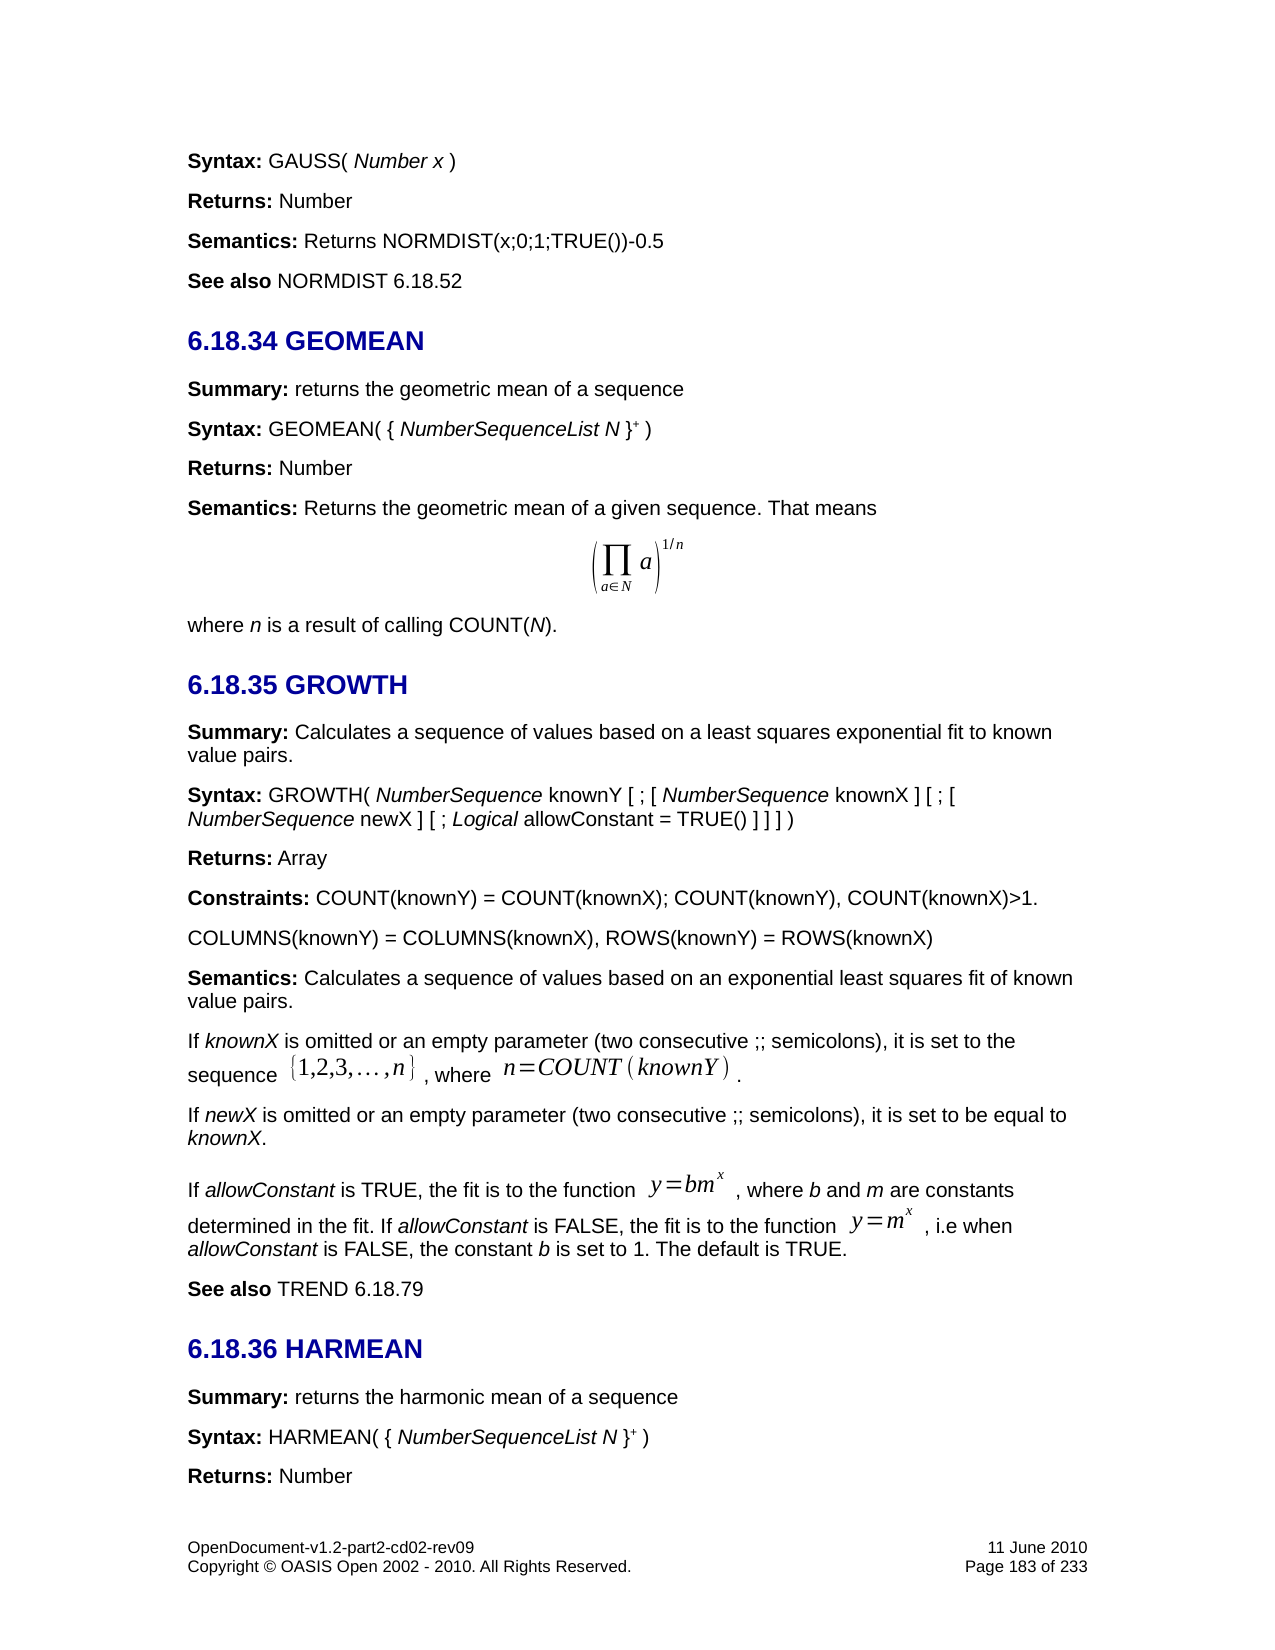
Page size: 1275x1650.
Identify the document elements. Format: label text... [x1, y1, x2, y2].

text Summary: returns the geometric mean of a sequence [187, 377, 1088, 401]
subtitle GROWTH [187, 670, 1088, 700]
text COLUMNS(knownY) = COLUMNS(knownX), ROWS(knownY) = ROWS(knownX) [187, 927, 1088, 950]
text If allowConstant is TRUE, the fit is to the function , where b and m are constants determined in the fit. If allowConstant is FALSE, the fit is to the function , i.e when allowConstant is FALSE, the constant b is set to 1. The default is TRUE. [187, 1166, 1088, 1261]
text where n is a result of calling COUNT(N). [187, 613, 1088, 636]
text Summary: returns the harmonic mean of a sequence [187, 1385, 1088, 1409]
text See also TREND 6.18.79 [187, 1278, 1088, 1301]
text Syntax: HARMEAN( { NumberSequenceList N }+ ) [187, 1425, 1088, 1448]
text Semantics: Returns the geometric mean of a given sequence. That means [187, 497, 1088, 520]
text Constraints: COUNT(knownY) = COUNT(knownX); COUNT(knownY), COUNT(knownX)>1. [187, 887, 1088, 910]
text Semantics: Calculates a sequence of values based on an exponential least squares fit of known value pairs. [187, 967, 1088, 1013]
text Returns: Number [187, 190, 1088, 213]
text See also NORMDIST 6.18.52 [187, 270, 1088, 293]
text Summary: Calculates a sequence of values based on a least squares exponential fit to known value pairs. [187, 721, 1088, 767]
subtitle GEOMEAN [187, 326, 1088, 356]
subtitle HARMEAN [187, 1334, 1088, 1364]
text Syntax: GEOMEAN( { NumberSequenceList N }+ ) [187, 417, 1088, 440]
text Syntax: GAUSS( Number x ) [187, 150, 1088, 173]
text If knownX is omitted or an empty parameter (two consecutive ;; semicolons), it is set to the sequence , where . [187, 1030, 1088, 1087]
text Semantics: Returns NORMDIST(x;0;1;TRUE())-0.5 [187, 230, 1088, 253]
text If newX is omitted or an empty parameter (two consecutive ;; semicolons), it is set to be equal to knownX. [187, 1103, 1088, 1150]
text Returns: Number [187, 457, 1088, 480]
text Returns: Array [187, 847, 1088, 870]
text Syntax: GROWTH( NumberSequence knownY [ ; [ NumberSequence knownX ] [ ; [ NumberSequence newX ] [ ; Logical allowConstant = TRUE() ] ] ] ) [187, 784, 1088, 830]
text Returns: Number [187, 1465, 1088, 1488]
